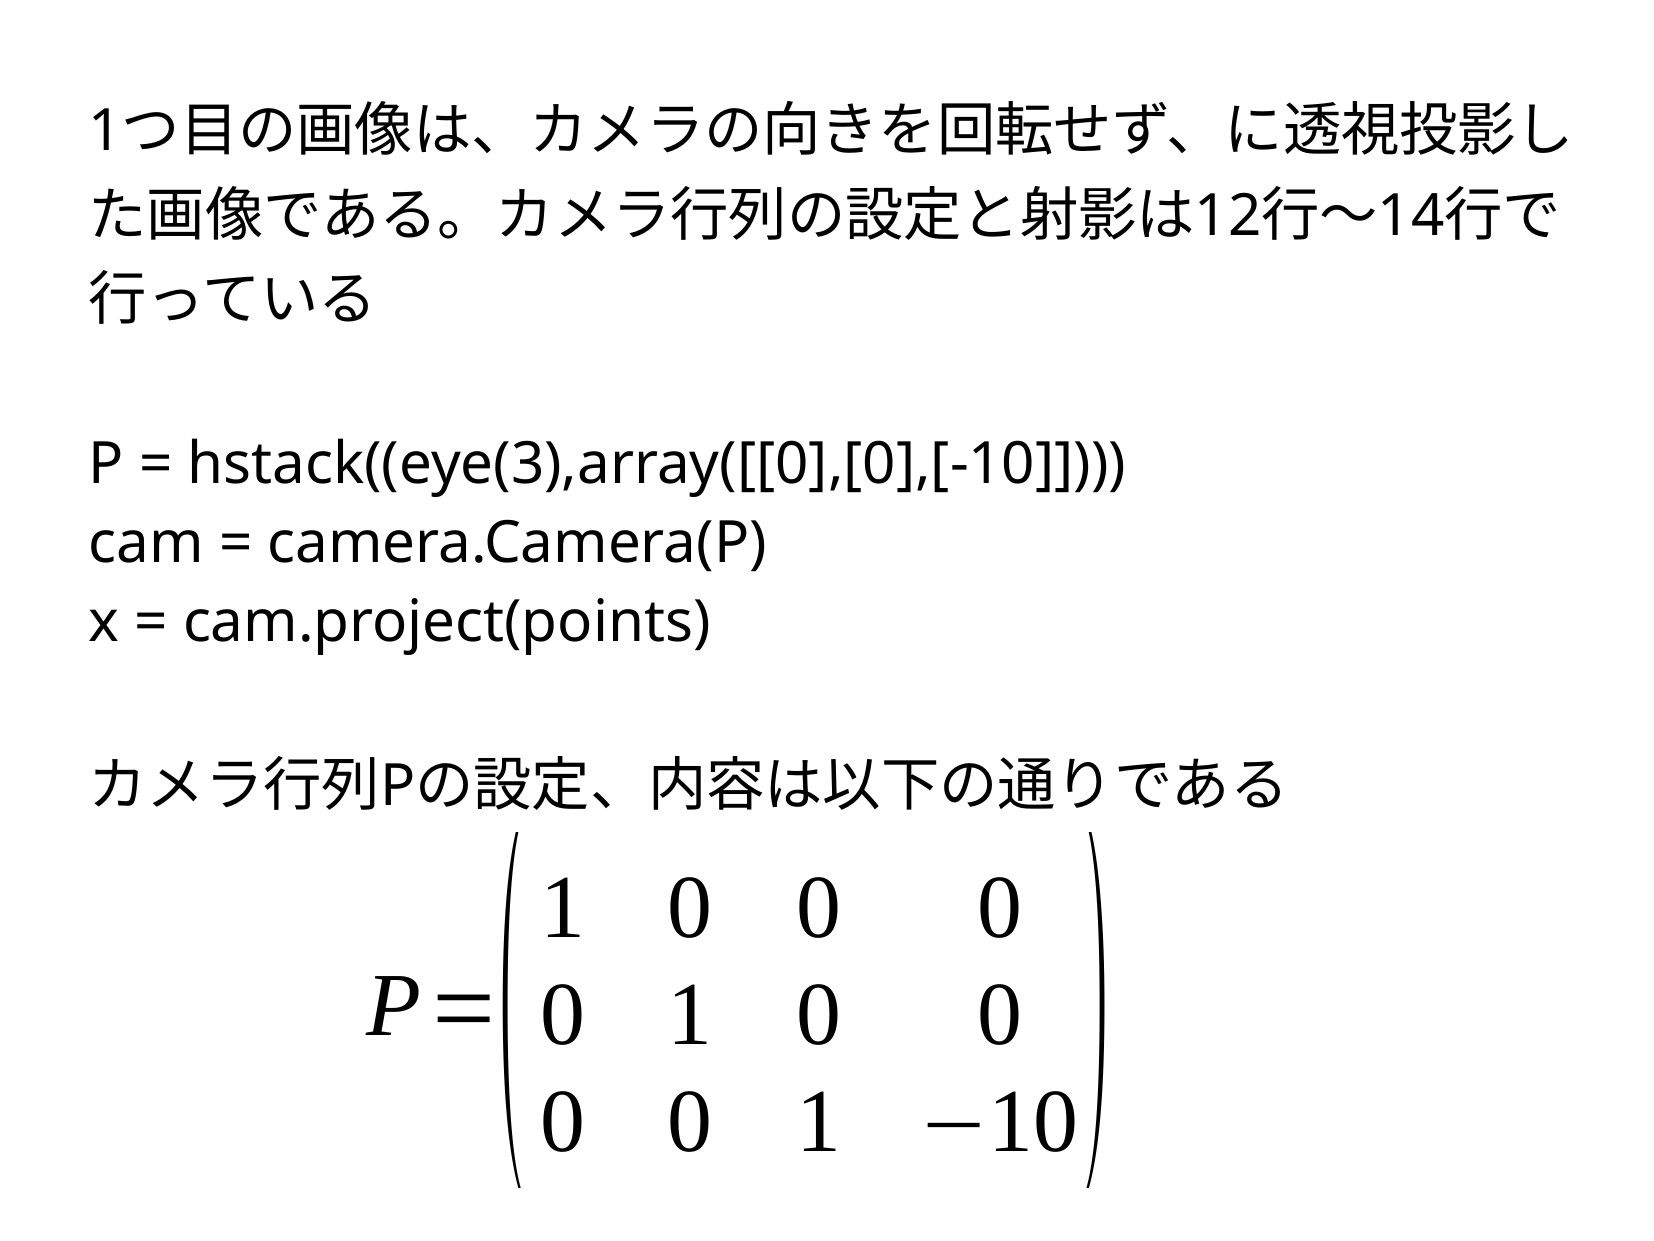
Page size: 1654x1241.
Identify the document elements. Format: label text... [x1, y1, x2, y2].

chart [354, 832, 1131, 1188]
title 1つ目の画像は、カメラの向きを回転せず、に透視投影した画像である。カメラ行列の設定と射影は12行～14行で行っている P = hstack((eye(3),array([[0],[0],[-10]]))) cam = camera.Camera(P) x = cam.project(points) カメラ行列Pの設定、内容は以下の通りである [88, 58, 1577, 847]
